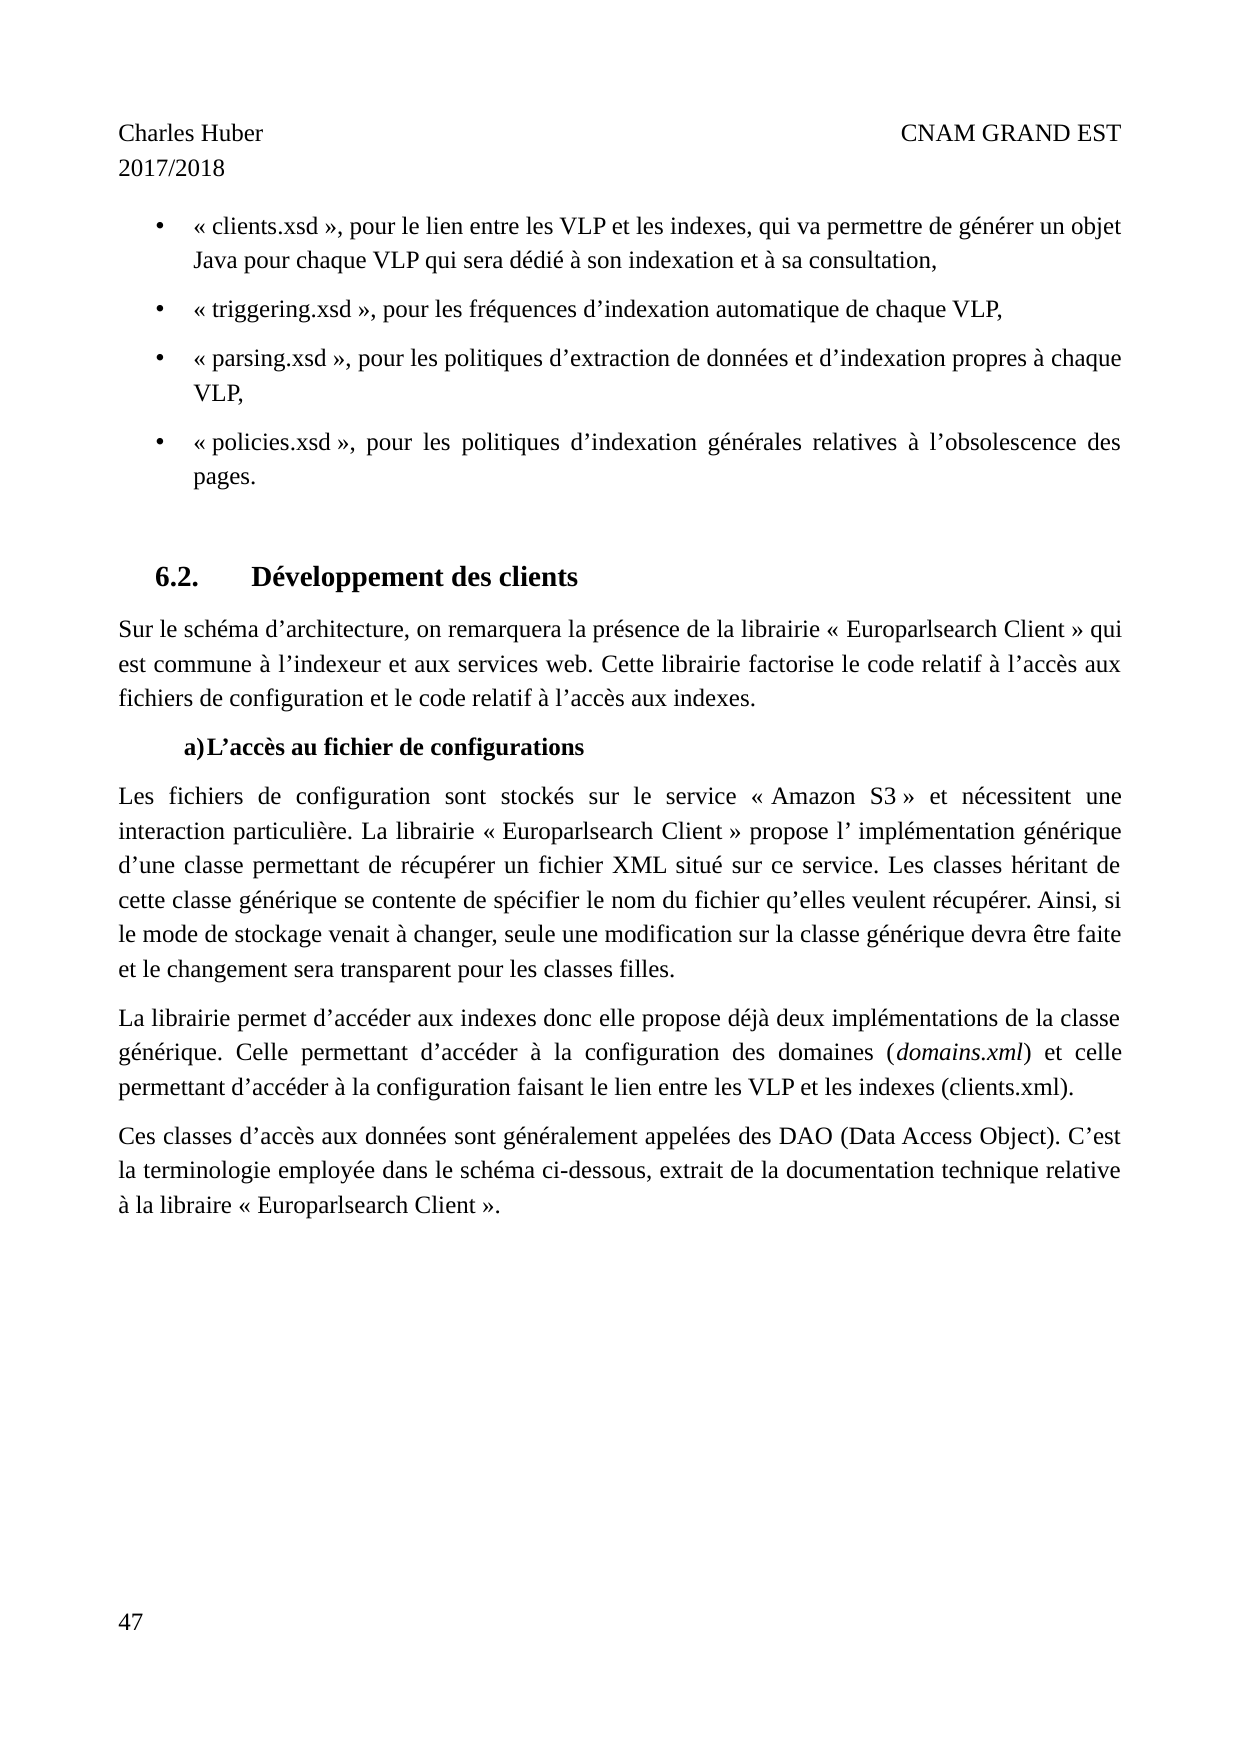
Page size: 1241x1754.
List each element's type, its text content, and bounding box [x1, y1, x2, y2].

text La librairie permet d’accéder aux indexes donc elle propose déjà deux implémentations de la classe générique. Celle permettant d’accéder à la configuration des domaines (domains.xml) et celle permettant d’accéder à la configuration faisant le lien entre les VLP et les indexes (clients.xml). [118, 1003, 1122, 1101]
subtitle L’accès au fichier de configurations [177, 732, 1122, 761]
list « parsing.xsd », pour les politiques d’extraction de données et d’indexation propres à chaque VLP, [156, 343, 1122, 407]
subtitle Développement des clients [148, 559, 1122, 593]
text Les fichiers de configuration sont stockés sur le service « Amazon S3 » et nécessitent une interaction particulière. La librairie « Europarlsearch Client » propose l’ implémentation générique d’une classe permettant de récupérer un fichier XML situé sur ce service. Les classes héritant de cette classe générique se contente de spécifier le nom du fichier qu’elles veulent récupérer. Ainsi, si le mode de stockage venait à changer, seule une modification sur la classe générique devra être faite et le changement sera transparent pour les classes filles. [118, 781, 1122, 983]
text Ces classes d’accès aux données sont généralement appelées des DAO (Data Access Object). C’est la terminologie employée dans le schéma ci-dessous, extrait de la documentation technique relative à la libraire « Europarlsearch Client ». [118, 1121, 1122, 1219]
list « policies.xsd », pour les politiques d’indexation générales relatives à l’obsolescence des pages. [156, 427, 1122, 490]
list « clients.xsd », pour le lien entre les VLP et les indexes, qui va permettre de générer un objet Java pour chaque VLP qui sera dédié à son indexation et à sa consultation, [156, 211, 1122, 274]
text Sur le schéma d’architecture, on remarquera la présence de la librairie « Europarlsearch Client » qui est commune à l’indexeur et aux services web. Cette librairie factorise le code relatif à l’accès aux fichiers de configuration et le code relatif à l’accès aux indexes. [118, 614, 1122, 712]
list « triggering.xsd », pour les fréquences d’indexation automatique de chaque VLP, [156, 294, 1122, 323]
